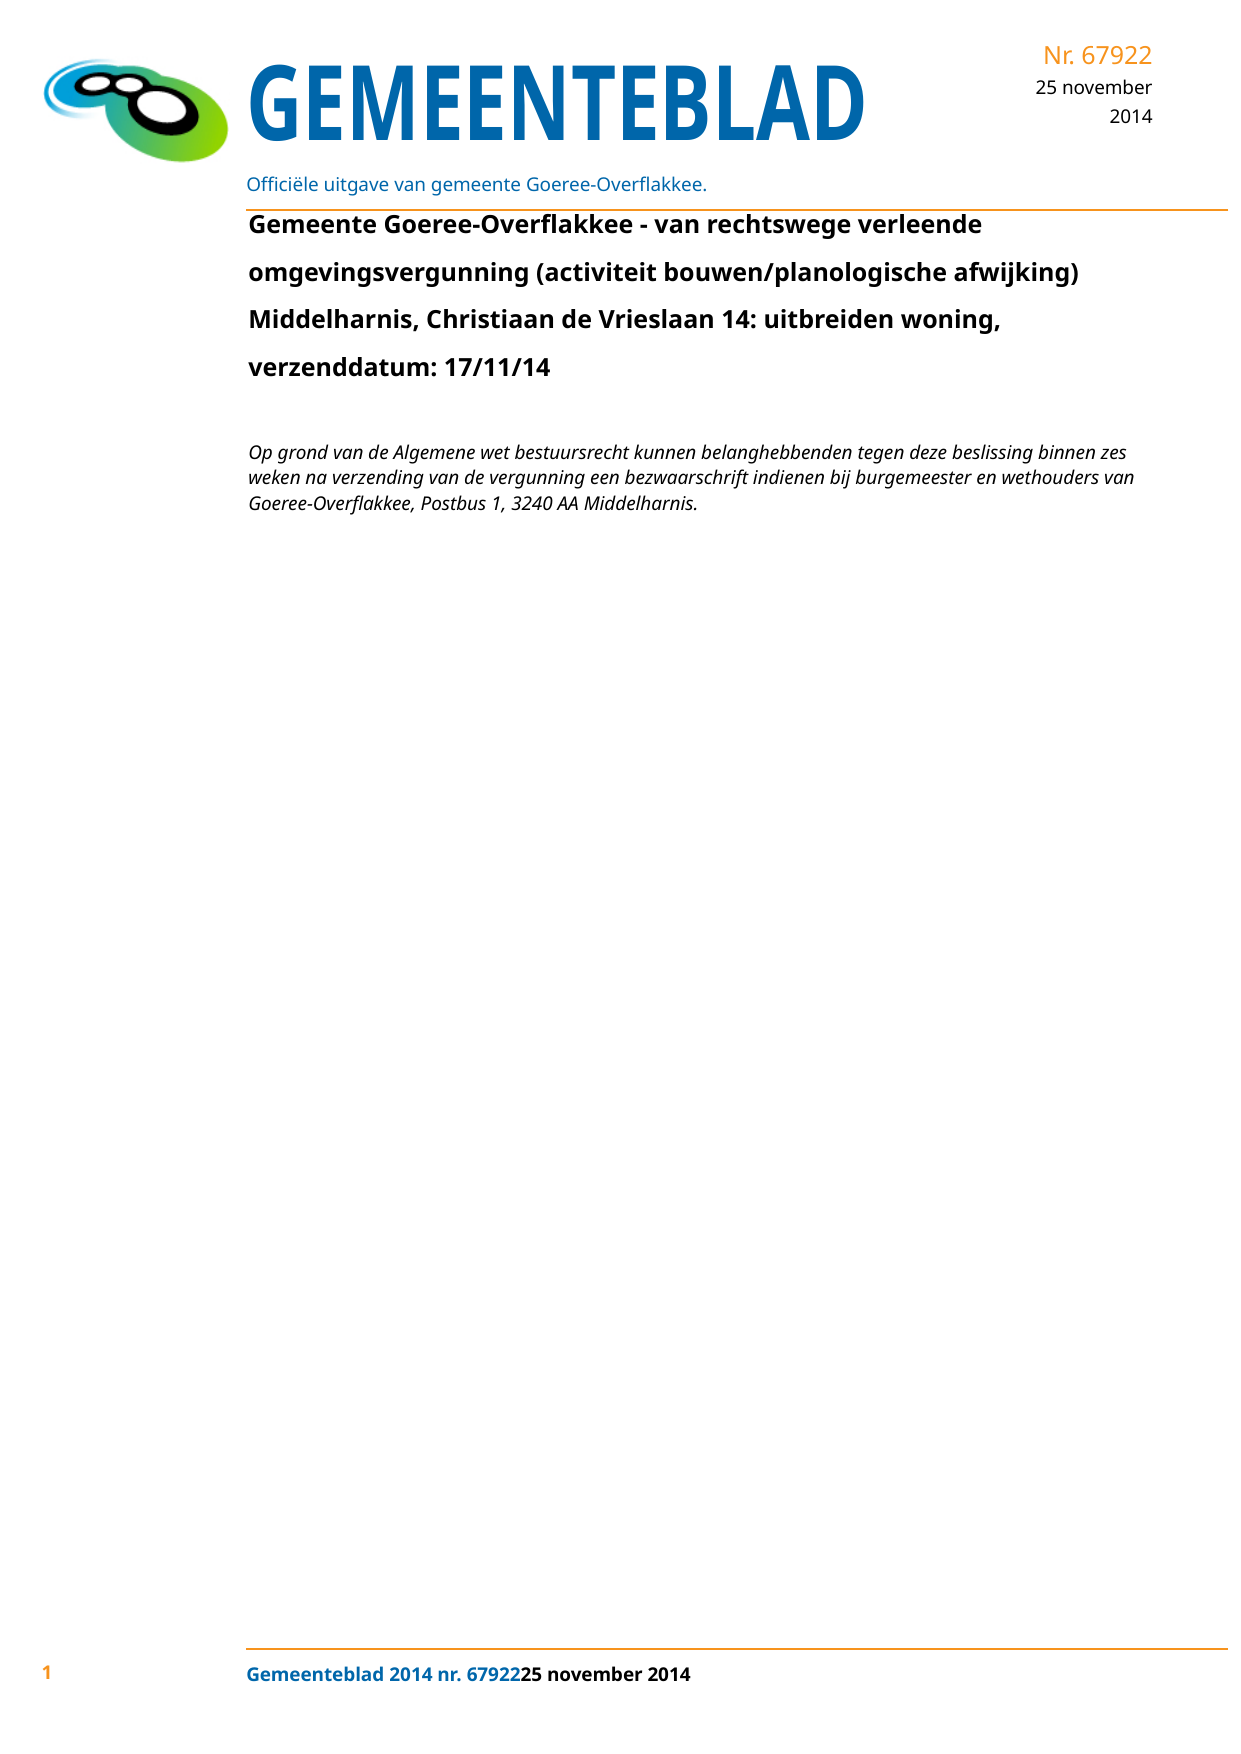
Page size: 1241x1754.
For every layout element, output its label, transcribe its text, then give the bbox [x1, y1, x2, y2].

text Gemeente Goeree-Overflakkee - van rechtswege verleende omgevingsvergunning (activiteit bouwen/planologische afwijking) Middelharnis, Christiaan de Vrieslaan 14: uitbreiden woning, verzenddatum: 17/11/14 [248, 211, 1152, 384]
text Op grond van de Algemene wet bestuursrecht kunnen belanghebbenden tegen deze beslissing binnen zes weken na verzending van de vergunning een bezwaarschrift indienen bij burgemeester en wethouders van Goeree-Overflakkee, Postbus 1, 3240 AA Middelharnis. [248, 439, 1152, 516]
picture [41, 47, 231, 172]
